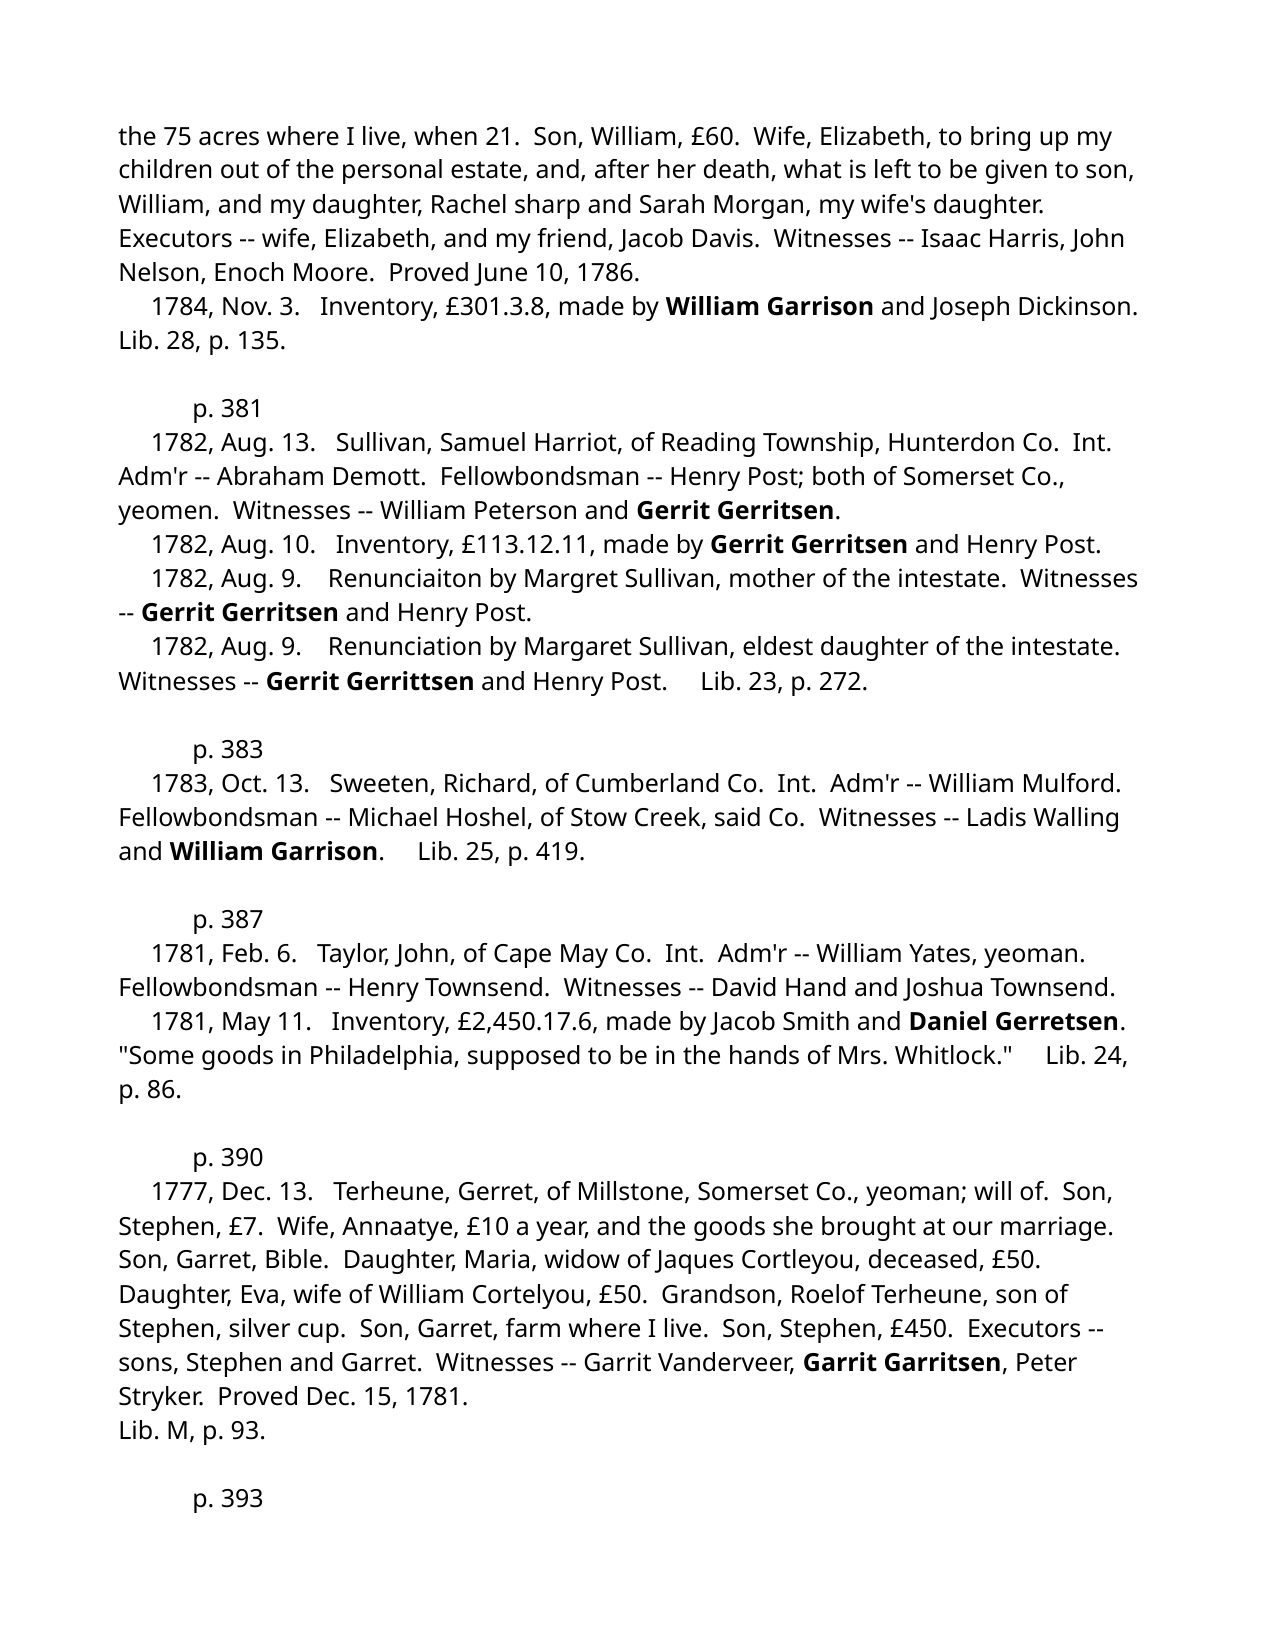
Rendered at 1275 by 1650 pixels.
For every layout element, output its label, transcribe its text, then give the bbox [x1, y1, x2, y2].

text Lib. 28, p. 135. [118, 322, 1157, 357]
text 1782, Aug. 9. Renunciaiton by Margret Sullivan, mother of the intestate. Witnesses -- Gerrit Gerritsen and Henry Post. [118, 561, 1157, 629]
text p. 381 [118, 391, 1157, 425]
text 1784, Nov. 3. Inventory, £301.3.8, made by William Garrison and Joseph Dickinson. [118, 288, 1157, 322]
text 1783, Oct. 13. Sweeten, Richard, of Cumberland Co. Int. Adm'r -- William Mulford. Fellowbondsman -- Michael Hoshel, of Stow Creek, said Co. Witnesses -- Ladis Walling and William Garrison. Lib. 25, p. 419. [118, 765, 1157, 867]
text 1782, Aug. 13. Sullivan, Samuel Harriot, of Reading Township, Hunterdon Co. Int. Adm'r -- Abraham Demott. Fellowbondsman -- Henry Post; both of Somerset Co., yeomen. Witnesses -- William Peterson and Gerrit Gerritsen. [118, 425, 1157, 527]
text p. 390 [118, 1140, 1157, 1174]
text Lib. M, p. 93. [118, 1412, 1157, 1447]
text 1781, May 11. Inventory, £2,450.17.6, made by Jacob Smith and Daniel Gerretsen. "Some goods in Philadelphia, supposed to be in the hands of Mrs. Whitlock." Lib. 24, p. 86. [118, 1004, 1157, 1106]
text p. 387 [118, 902, 1157, 936]
text 1782, Aug. 10. Inventory, £113.12.11, made by Gerrit Gerritsen and Henry Post. [118, 527, 1157, 561]
text the 75 acres where I live, when 21. Son, William, £60. Wife, Elizabeth, to bring up my children out of the personal estate, and, after her death, what is left to be given to son, William, and my daughter, Rachel sharp and Sarah Morgan, my wife's daughter. Executors -- wife, Elizabeth, and my friend, Jacob Davis. Witnesses -- Isaac Harris, John Nelson, Enoch Moore. Proved June 10, 1786. [118, 118, 1157, 288]
text p. 383 [118, 731, 1157, 765]
text 1777, Dec. 13. Terheune, Gerret, of Millstone, Somerset Co., yeoman; will of. Son, Stephen, £7. Wife, Annaatye, £10 a year, and the goods she brought at our marriage. Son, Garret, Bible. Daughter, Maria, widow of Jaques Cortleyou, deceased, £50. Daughter, Eva, wife of William Cortelyou, £50. Grandson, Roelof Terheune, son of Stephen, silver cup. Son, Garret, farm where I live. Son, Stephen, £450. Executors -- sons, Stephen and Garret. Witnesses -- Garrit Vanderveer, Garrit Garritsen, Peter Stryker. Proved Dec. 15, 1781. [118, 1174, 1157, 1412]
text 1781, Feb. 6. Taylor, John, of Cape May Co. Int. Adm'r -- William Yates, yeoman. Fellowbondsman -- Henry Townsend. Witnesses -- David Hand and Joshua Townsend. [118, 936, 1157, 1004]
text 1782, Aug. 9. Renunciation by Margaret Sullivan, eldest daughter of the intestate. Witnesses -- Gerrit Gerrittsen and Henry Post. Lib. 23, p. 272. [118, 629, 1157, 697]
text p. 393 [118, 1481, 1157, 1515]
